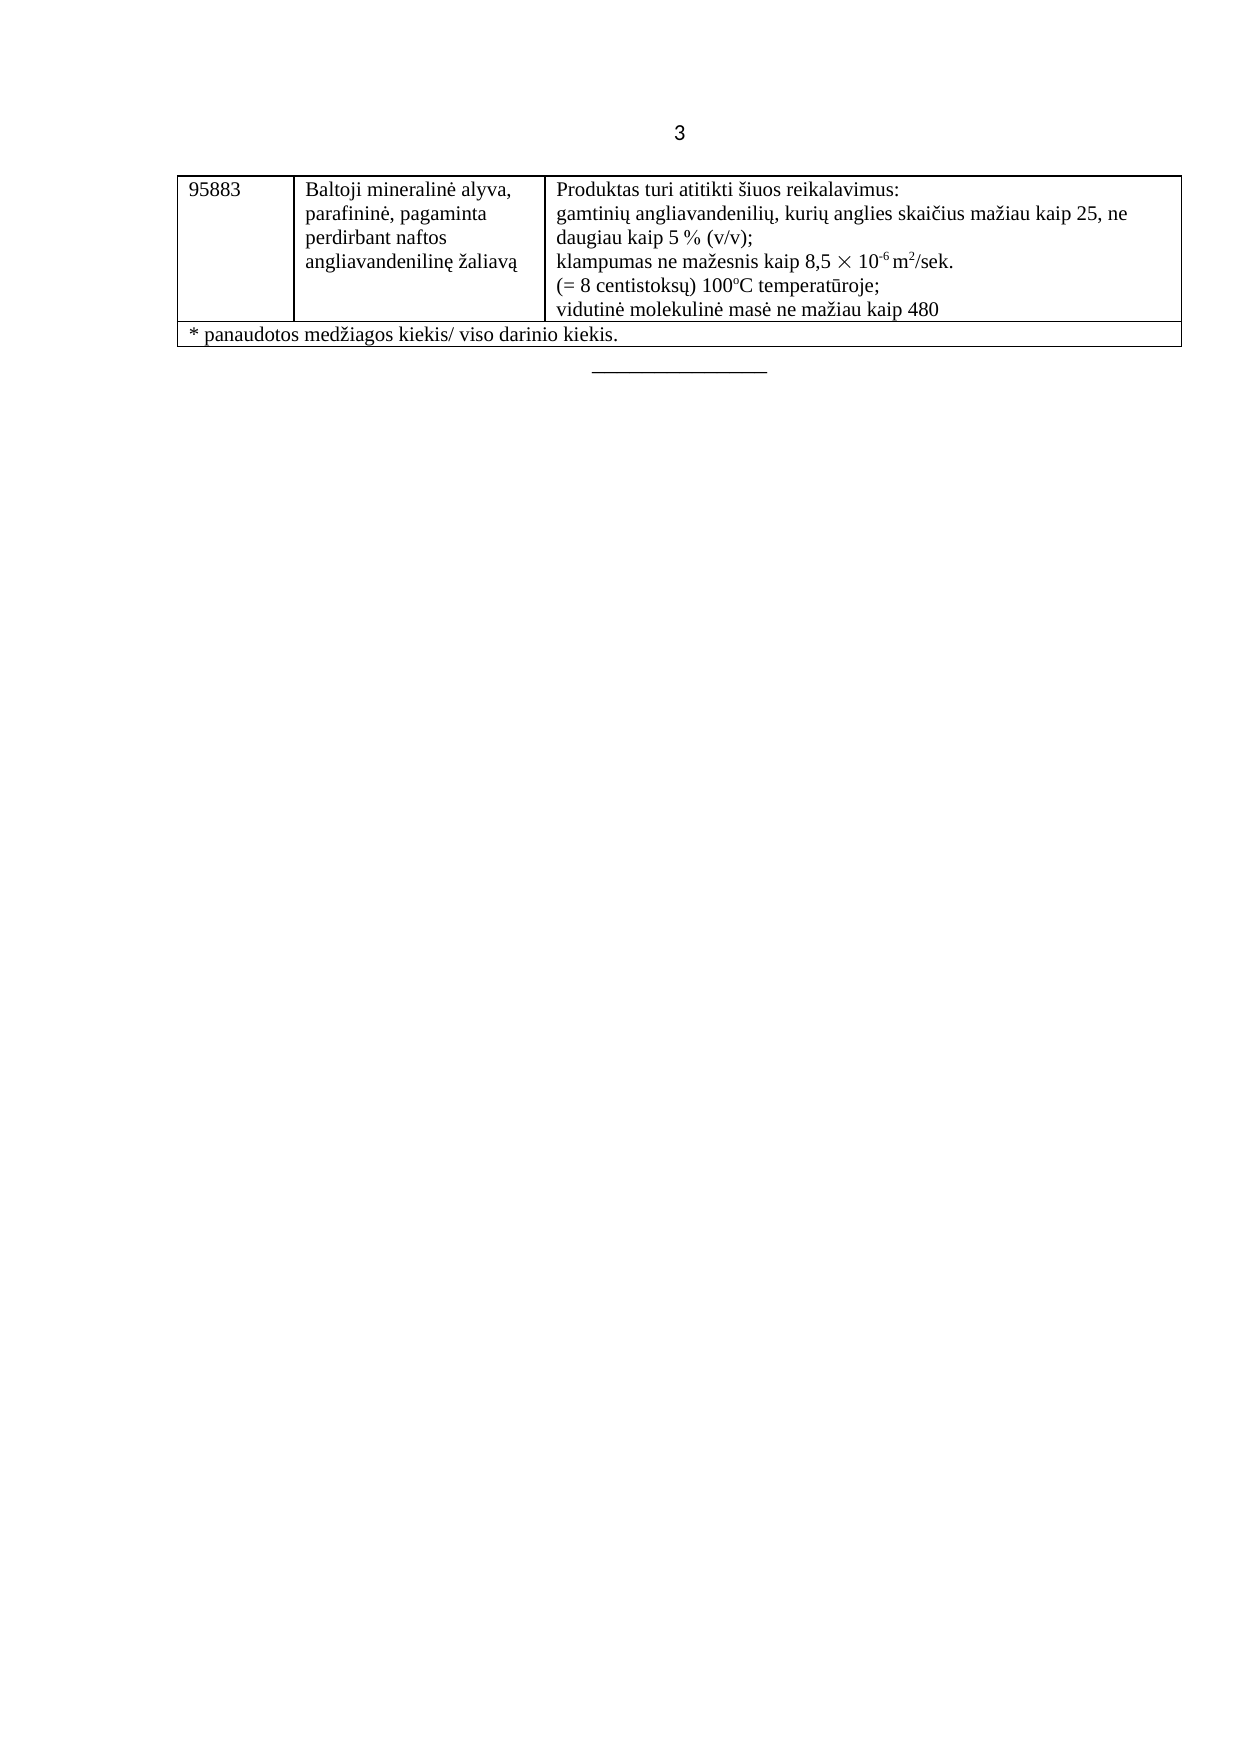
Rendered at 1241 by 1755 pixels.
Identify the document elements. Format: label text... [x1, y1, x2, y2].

table_cell * panaudotos medžiagos kiekis/ viso darinio kiekis. [178, 322, 1181, 346]
table_cell Produktas turi atitikti šiuos reikalavimus: gamtinių angliavandenilių, kurių anglies skaičius mažiau kaip 25, ne daugiau kaip 5  (v/v); klampumas ne mažesnis kaip 8,5  10-6 m2/sek. (= 8 centistoksų) 100oC temperatūroje; vidutinė molekulinė masė ne mažiau kaip 480 [546, 177, 1181, 321]
table_cell Baltoji mineralinė alyva, parafininė, pagaminta perdirbant naftos angliavandenilinę žaliavą [295, 177, 544, 321]
text ______________ [177, 347, 1181, 376]
table_cell 95883 [178, 177, 293, 321]
